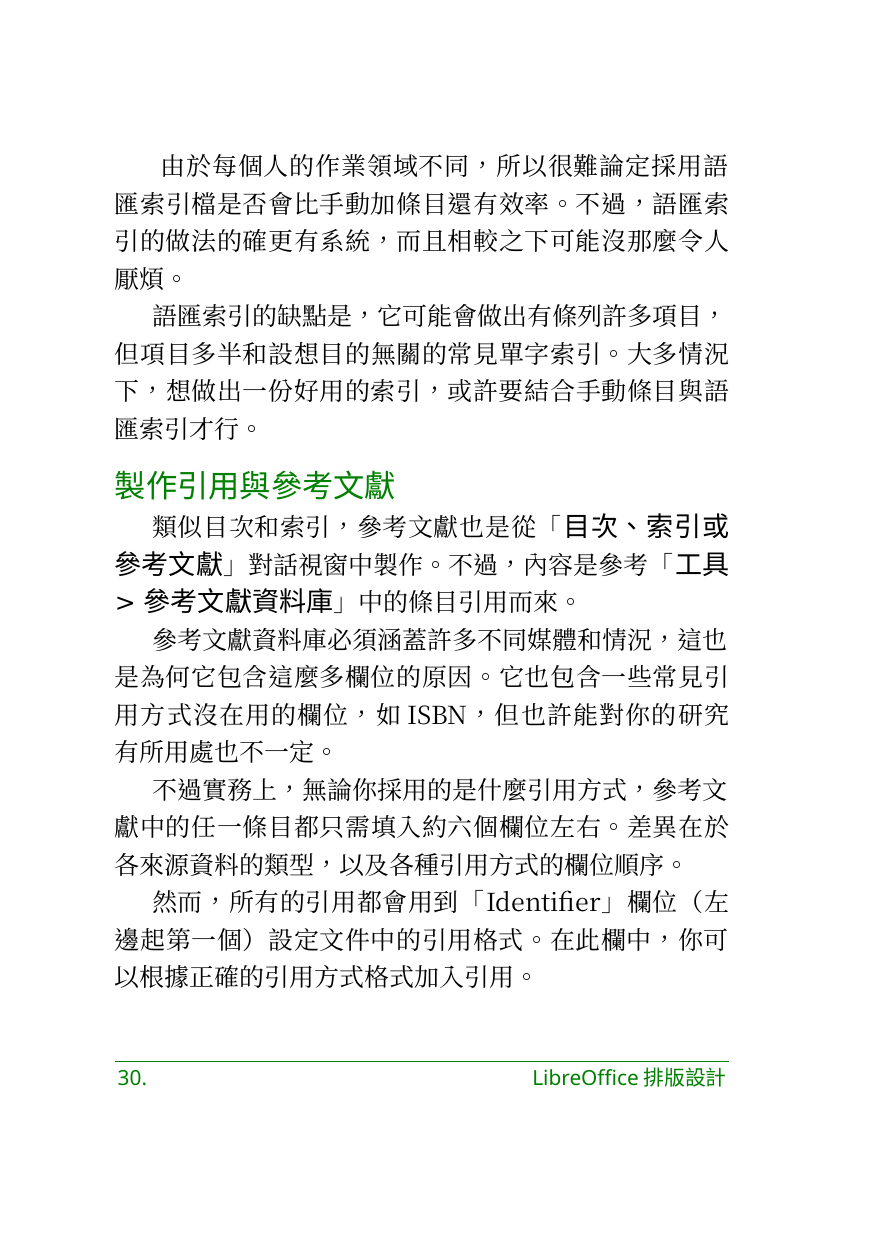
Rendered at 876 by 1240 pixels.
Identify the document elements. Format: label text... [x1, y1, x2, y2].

text 由於每個人的作業領域不同，所以很難論定採用語匯索引檔是否會比手動加條目還有效率。不過，語匯索引的做法的確更有系統，而且相較之下可能沒那麼令人厭煩。 [114, 146, 729, 296]
text 不過實務上，無論你採用的是什麼引用方式，參考文獻中的任一條目都只需填入約六個欄位左右。差異在於各來源資料的類型，以及各種引用方式的欄位順序。 [114, 769, 729, 882]
subtitle 製作引用與參考文獻 [114, 461, 729, 507]
text 參考文獻資料庫必須涵蓋許多不同媒體和情況，這也是為何它包含這麼多欄位的原因。它也包含一些常見引用方式沒在用的欄位，如ISBN，但也許能對你的研究有所用處也不一定。 [114, 619, 729, 769]
text 類似目次和索引，參考文獻也是從「目次、索引或參考文獻」對話視窗中製作。不過，內容是參考「工具 > 參考文獻資料庫」中的條目引用而來。 [114, 507, 729, 619]
text 語匯索引的缺點是，它可能會做出有條列許多項目，但項目多半和設想目的無關的常見單字索引。大多情況下，想做出一份好用的索引，或許要結合手動條目與語匯索引才行。 [114, 296, 729, 446]
text 然而，所有的引用都會用到「Identifier」欄位（左邊起第一個）設定文件中的引用格式。在此欄中，你可以根據正確的引用方式格式加入引用。 [114, 882, 729, 994]
